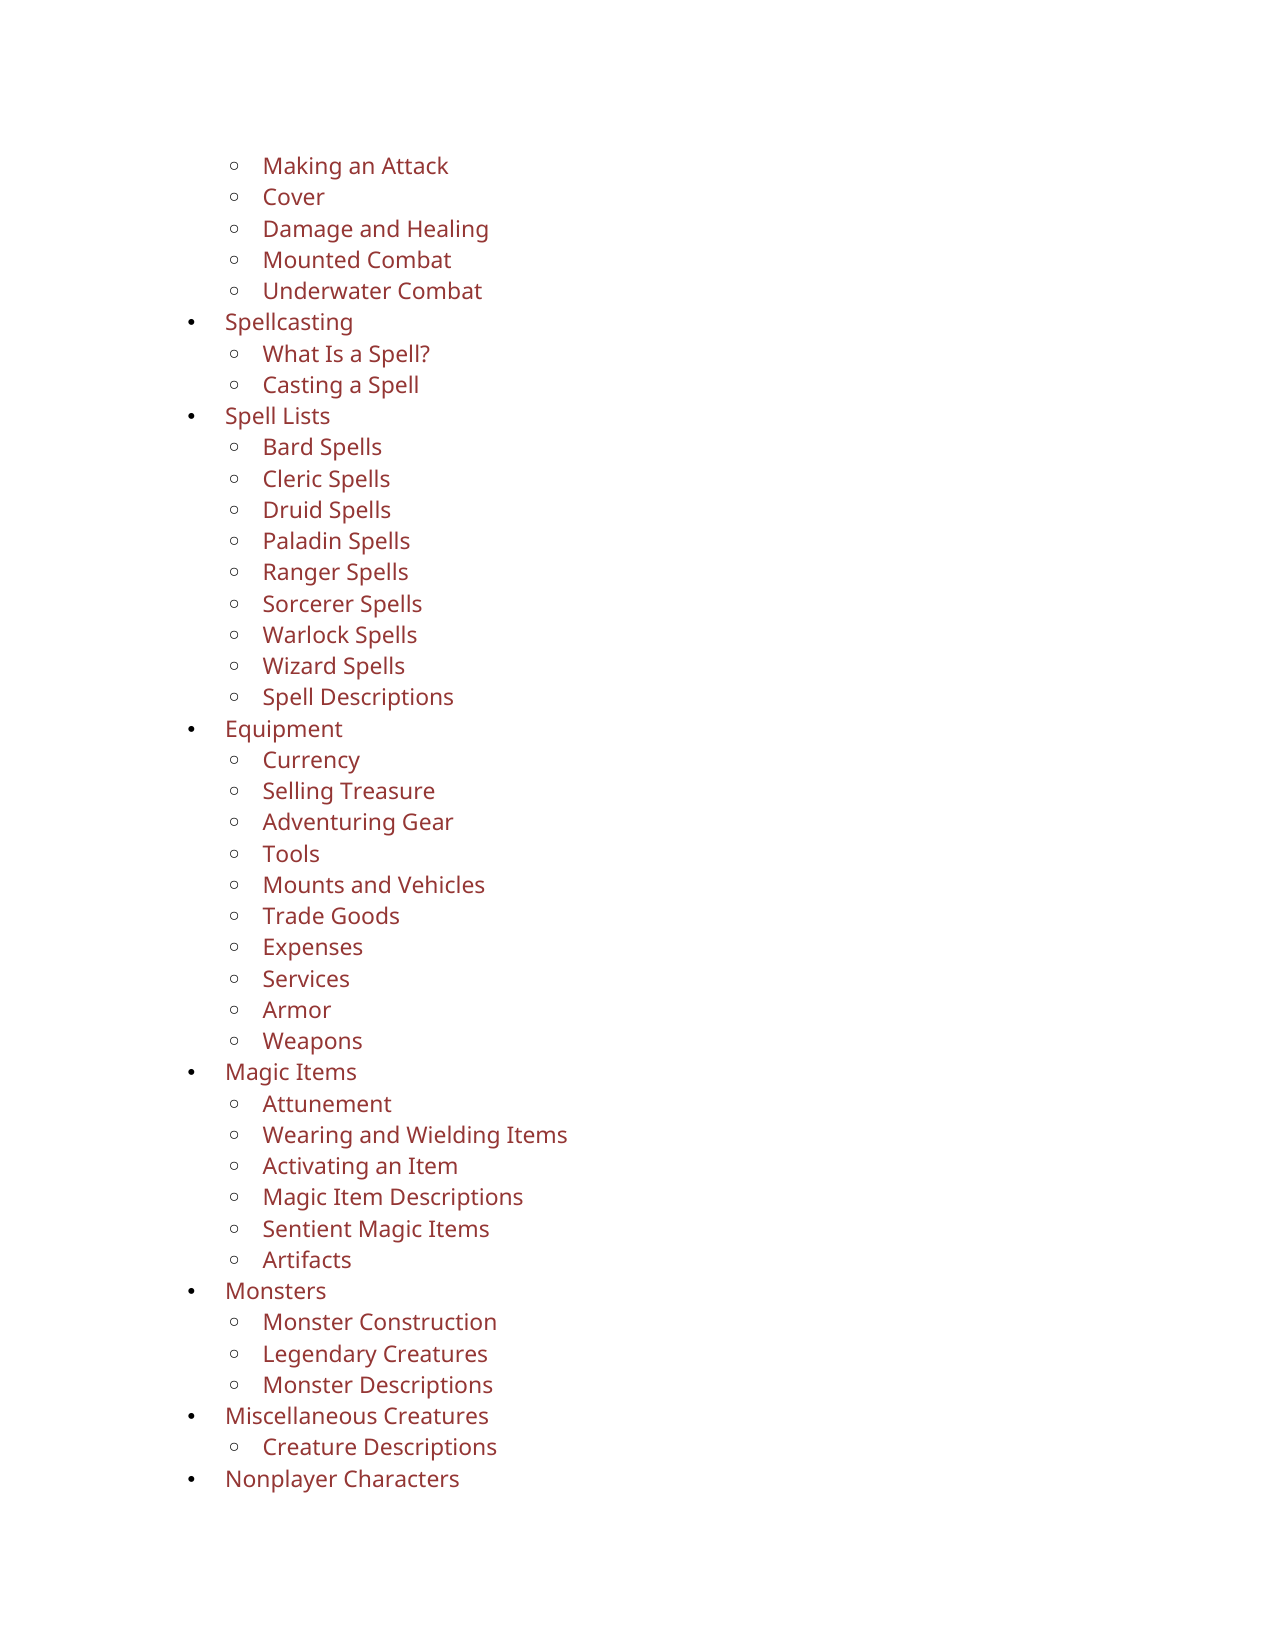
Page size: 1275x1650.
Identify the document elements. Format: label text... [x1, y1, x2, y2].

list Casting a Spell [225, 369, 1125, 400]
list Monster Construction [225, 1306, 1125, 1337]
list Monster Descriptions [225, 1369, 1125, 1400]
list Miscellaneous Creatures [187, 1400, 1125, 1431]
list Druid Spells [225, 494, 1125, 525]
list Making an Attack [225, 150, 1125, 181]
list Creature Descriptions [225, 1431, 1125, 1462]
list What Is a Spell? [225, 337, 1125, 369]
list Equipment [187, 712, 1125, 744]
list Bard Spells [225, 431, 1125, 462]
list Underwater Combat [225, 275, 1125, 306]
list Services [225, 962, 1125, 994]
list Expenses [225, 931, 1125, 962]
list Mounts and Vehicles [225, 869, 1125, 900]
list Trade Goods [225, 900, 1125, 931]
list Magic Item Descriptions [225, 1181, 1125, 1212]
list Artifacts [225, 1244, 1125, 1275]
list Damage and Healing [225, 212, 1125, 244]
list Spellcasting [187, 306, 1125, 337]
list Legendary Creatures [225, 1337, 1125, 1369]
list Mounted Combat [225, 244, 1125, 275]
list Sorcerer Spells [225, 587, 1125, 619]
list Warlock Spells [225, 619, 1125, 650]
list Wizard Spells [225, 650, 1125, 681]
list Adventuring Gear [225, 806, 1125, 837]
list Monsters [187, 1275, 1125, 1306]
list Wearing and Wielding Items [225, 1119, 1125, 1150]
list Tools [225, 837, 1125, 869]
list Spell Descriptions [225, 681, 1125, 712]
list Activating an Item [225, 1150, 1125, 1181]
list Attunement [225, 1087, 1125, 1119]
list Cleric Spells [225, 462, 1125, 494]
list Magic Items [187, 1056, 1125, 1087]
list Nonplayer Characters [187, 1462, 1125, 1494]
list Paladin Spells [225, 525, 1125, 556]
list Currency [225, 744, 1125, 775]
list Cover [225, 181, 1125, 212]
list Armor [225, 994, 1125, 1025]
list Weapons [225, 1025, 1125, 1056]
list Spell Lists [187, 400, 1125, 431]
list Selling Treasure [225, 775, 1125, 806]
list Ranger Spells [225, 556, 1125, 587]
list Sentient Magic Items [225, 1212, 1125, 1244]
